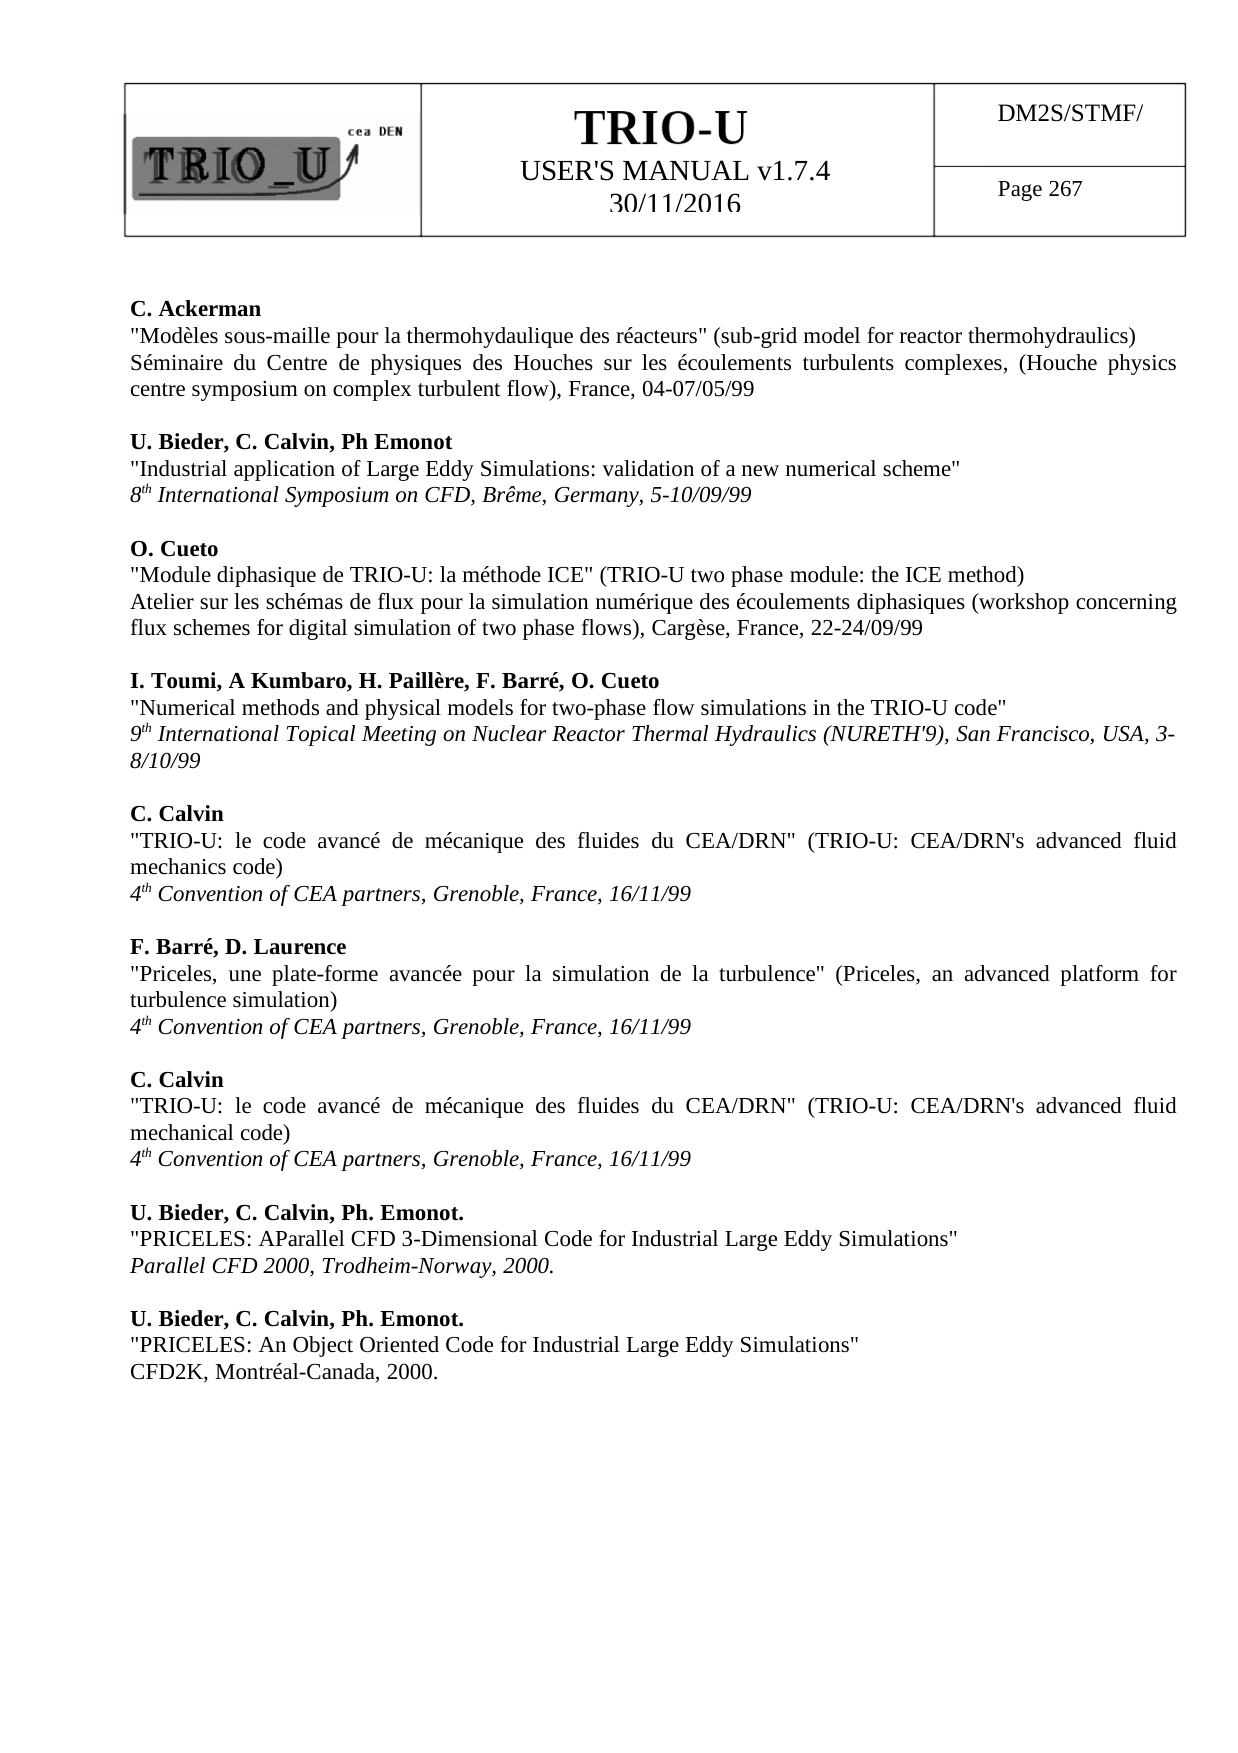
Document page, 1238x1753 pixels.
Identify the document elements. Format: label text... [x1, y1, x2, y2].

text C. Calvin [130, 800, 1178, 827]
text Atelier sur les schémas de flux pour la simulation numérique des écoulements diphasiques (workshop concerning flux schemes for digital simulation of two phase flows), Cargèse, France, 22-24/09/99 [130, 587, 1178, 641]
text "TRIO-U: le code avancé de mécanique des fluides du CEA/DRN" (TRIO-U: CEA/DRN's advanced fluid mechanical code) [130, 1092, 1178, 1145]
text F. Barré, D. Laurence [130, 933, 1178, 959]
text "TRIO-U: le code avancé de mécanique des fluides du CEA/DRN" (TRIO-U: CEA/DRN's advanced fluid mechanics code) [130, 827, 1178, 880]
text "PRICELES: AParallel CFD 3-Dimensional Code for Industrial Large Eddy Simulations" [130, 1225, 1178, 1252]
text Parallel CFD 2000, Trodheim-Norway, 2000. [130, 1252, 1178, 1278]
text U. Bieder, C. Calvin, Ph. Emonot. [130, 1198, 1178, 1225]
text "Modèles sous-maille pour la thermohydaulique des réacteurs" (sub-grid model for reactor thermohydraulics) [130, 322, 1178, 348]
text I. Toumi, A Kumbaro, H. Paillère, F. Barré, O. Cueto [130, 667, 1178, 694]
text Séminaire du Centre de physiques des Houches sur les écoulements turbulents complexes, (Houche physics centre symposium on complex turbulent flow), France, 04-07/05/99 [130, 348, 1178, 402]
text "Module diphasique de TRIO-U: la méthode ICE" (TRIO-U two phase module: the ICE method) [130, 561, 1178, 587]
text 4th Convention of CEA partners, Grenoble, France, 16/11/99 [130, 880, 1178, 906]
text C. Calvin [130, 1066, 1178, 1092]
text "Priceles, une plate-forme avancée pour la simulation de la turbulence" (Priceles, an advanced platform for turbulence simulation) [130, 959, 1178, 1012]
text "Numerical methods and physical models for two-phase flow simulations in the TRIO-U code" [130, 694, 1178, 720]
text 8th International Symposium on CFD, Brême, Germany, 5-10/09/99 [130, 481, 1178, 508]
text 4th Convention of CEA partners, Grenoble, France, 16/11/99 [130, 1012, 1178, 1039]
text "Industrial application of Large Eddy Simulations: validation of a new numerical scheme" [130, 455, 1178, 481]
text U. Bieder, C. Calvin, Ph Emonot [130, 428, 1178, 455]
text C. Ackerman [130, 295, 1178, 322]
text 4th Convention of CEA partners, Grenoble, France, 16/11/99 [130, 1145, 1178, 1172]
text O. Cueto [130, 534, 1178, 561]
text "PRICELES: An Object Oriented Code for Industrial Large Eddy Simulations" [130, 1331, 1178, 1358]
text 9th International Topical Meeting on Nuclear Reactor Thermal Hydraulics (NURETH'9), San Francisco, USA, 3-8/10/99 [130, 720, 1178, 773]
text CFD2K, Montréal-Canada, 2000. [130, 1358, 1178, 1384]
text U. Bieder, C. Calvin, Ph. Emonot. [130, 1305, 1178, 1331]
